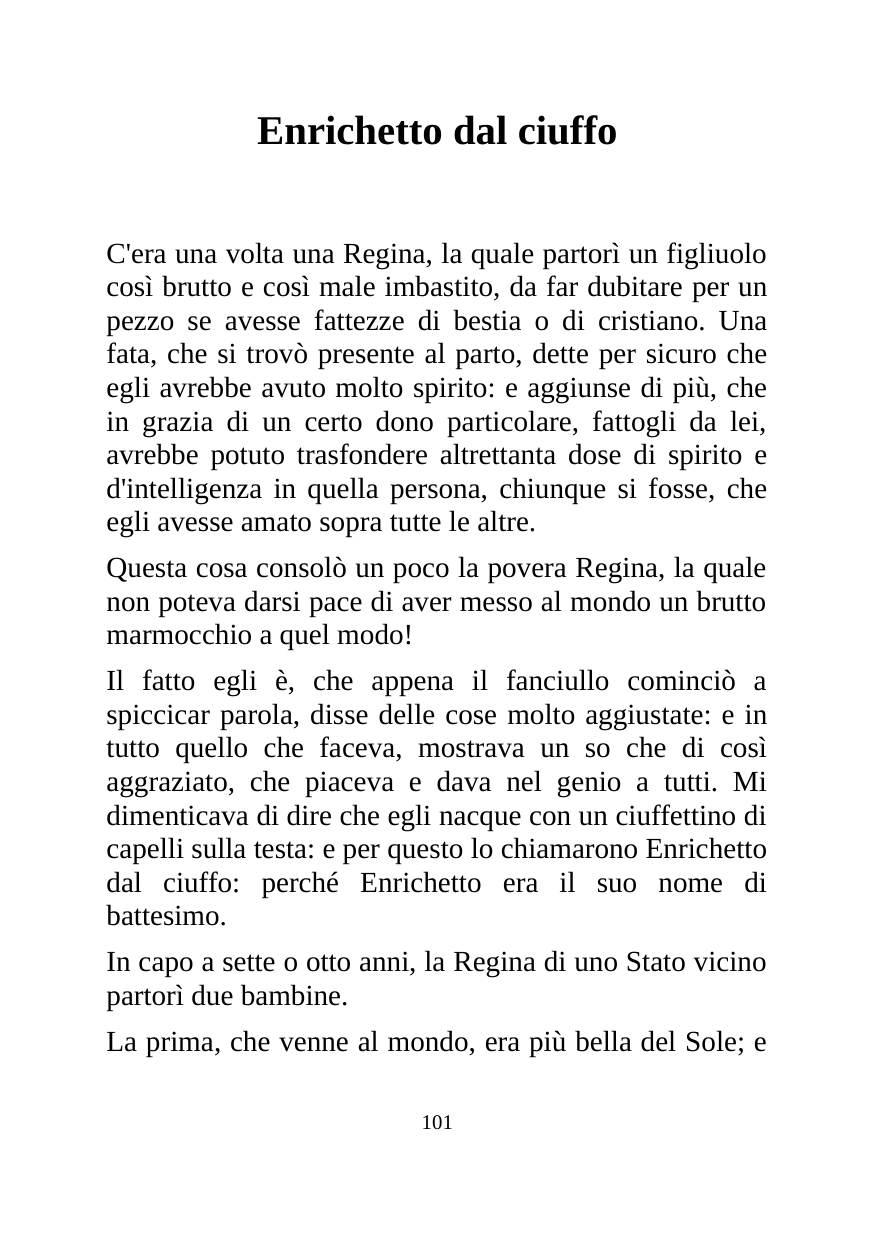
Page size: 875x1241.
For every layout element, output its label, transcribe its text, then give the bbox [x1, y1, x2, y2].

subtitle Enrichetto dal ciuffo [106, 106, 768, 153]
text In capo a sette o otto anni, la Regina di uno Stato vicino partorì due bambine. [106, 944, 768, 1011]
text La prima, che venne al mondo, era più bella del Sole; e [106, 1024, 768, 1057]
text C'era una volta una Regina, la quale partorì un figliuolo così brutto e così male imbastito, da far dubitare per un pezzo se avesse fattezze di bestia o di cristiano. Una fata, che si trovò presente al parto, dette per sicuro che egli avrebbe avuto molto spirito: e aggiunse di più, che in grazia di un certo dono particolare, fattogli da lei, avrebbe potuto trasfondere altrettanta dose di spirito e d'intelligenza in quella persona, chiunque si fosse, che egli avesse amato sopra tutte le altre. [106, 236, 768, 538]
text Il fatto egli è, che appena il fanciullo cominciò a spiccicar parola, disse delle cose molto aggiustate: e in tutto quello che faceva, mostrava un so che di così aggraziato, che piaceva e dava nel genio a tutti. Mi dimenticava di dire che egli nacque con un ciuffettino di capelli sulla testa: e per questo lo chiamarono Enrichetto dal ciuffo: perché Enrichetto era il suo nome di battesimo. [106, 663, 768, 932]
text Questa cosa consolò un poco la povera Regina, la quale non poteva darsi pace di aver messo al mondo un brutto marmocchio a quel modo! [106, 550, 768, 651]
